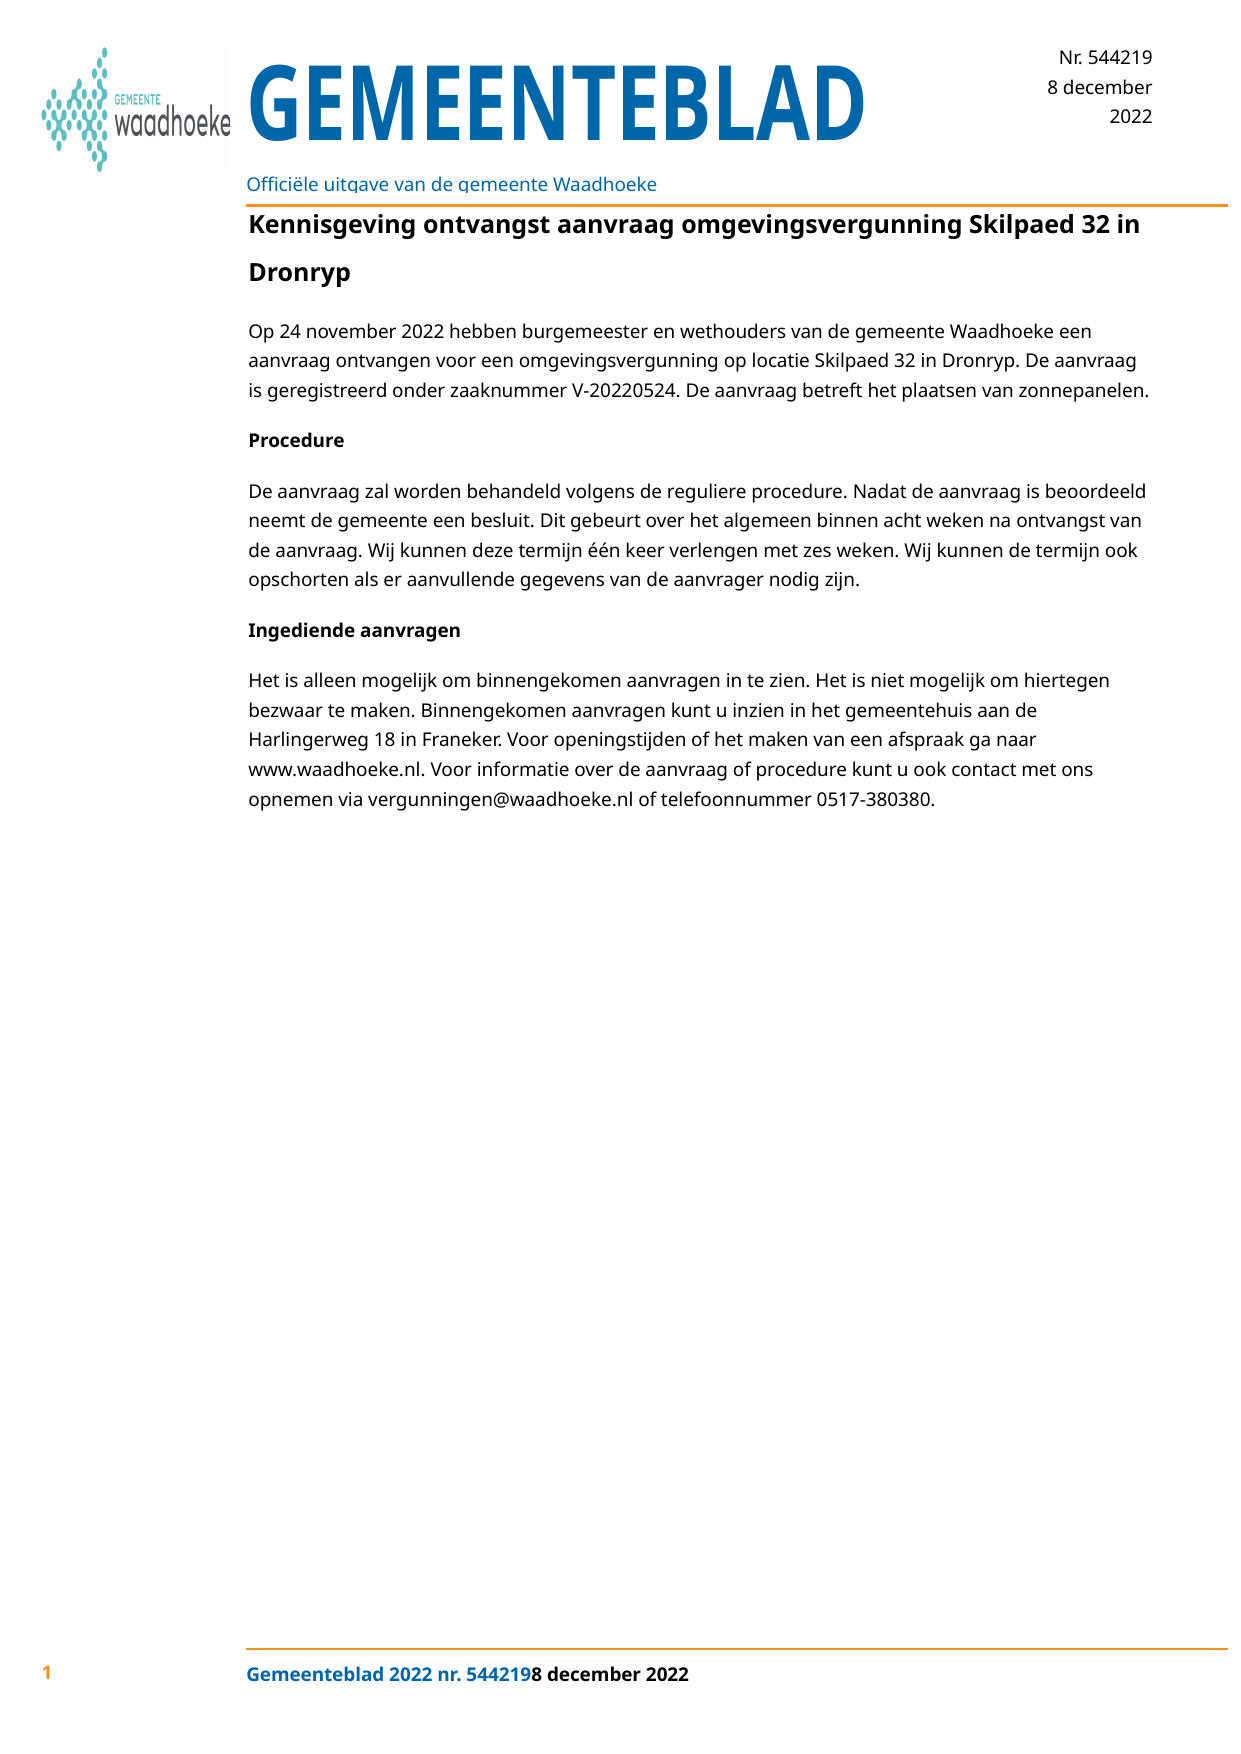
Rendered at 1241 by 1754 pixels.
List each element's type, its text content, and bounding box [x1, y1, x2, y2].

text Op 24 november 2022 hebben burgemeester en wethouders van de gemeente Waadhoeke een aanvraag ontvangen voor een omgevingsvergunning op locatie Skilpaed 32 in Dronryp. De aanvraag is geregistreerd onder zaaknummer V-20220524. De aanvraag betreft het plaatsen van zonnepanelen. [248, 318, 1152, 403]
text Ingediende aanvragen [248, 617, 1152, 643]
text Kennisgeving ontvangst aanvraag omgevingsvergunning Skilpaed 32 in Dronryp [248, 207, 1152, 288]
text Procedure [248, 427, 1152, 453]
picture [41, 47, 231, 172]
text Het is alleen mogelijk om binnengekomen aanvragen in te zien. Het is niet mogelijk om hiertegen bezwaar te maken. Binnengekomen aanvragen kunt u inzien in het gemeentehuis aan de Harlingerweg 18 in Franeker. Voor openingstijden of het maken van een afspraak ga naar www.waadhoeke.nl. Voor informatie over de aanvraag of procedure kunt u ook contact met ons opnemen via vergunningen@waadhoeke.nl of telefoonnummer 0517-380380. [248, 667, 1152, 812]
text De aanvraag zal worden behandeld volgens de reguliere procedure. Nadat de aanvraag is beoordeeld neemt de gemeente een besluit. Dit gebeurt over het algemeen binnen acht weken na ontvangst van de aanvraag. Wij kunnen deze termijn één keer verlengen met zes weken. Wij kunnen de termijn ook opschorten als er aanvullende gegevens van de aanvrager nodig zijn. [248, 478, 1152, 592]
